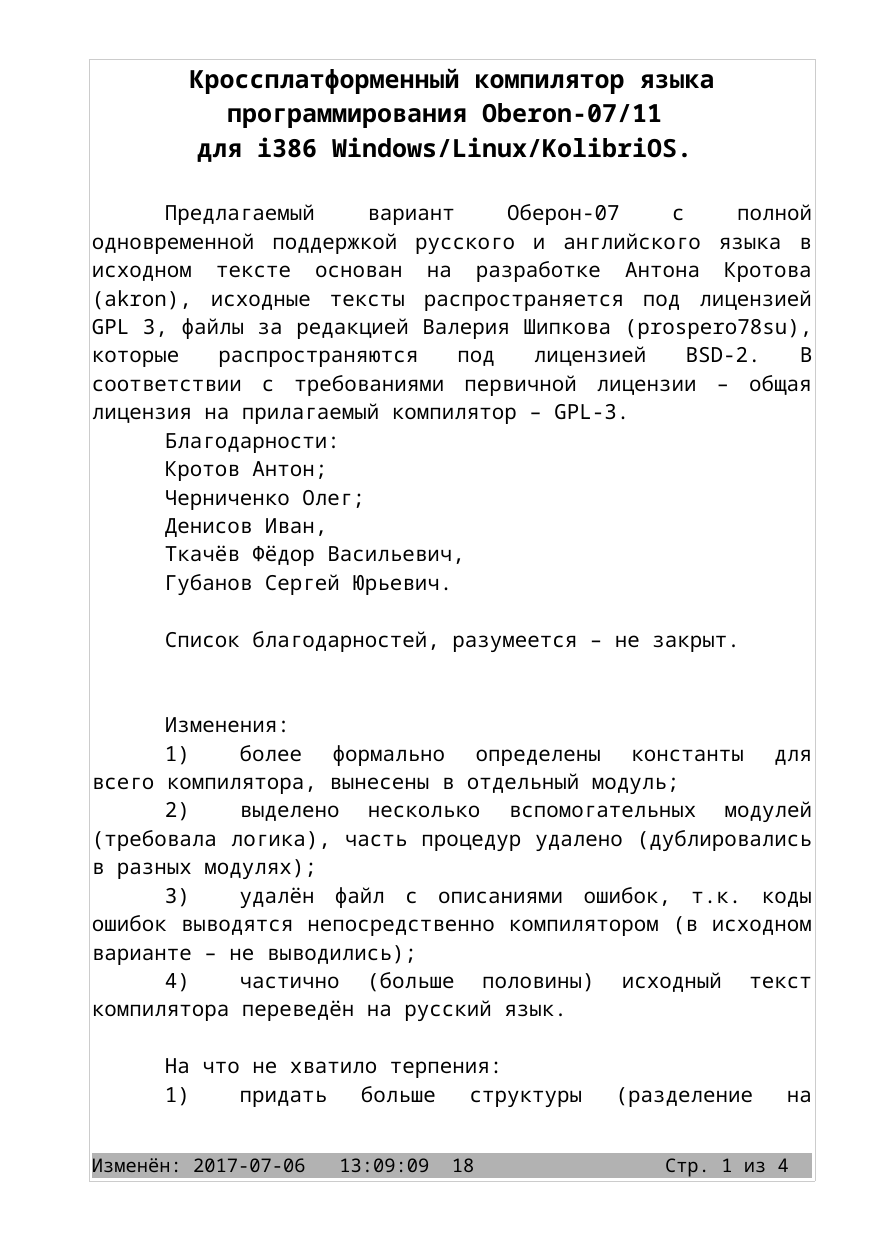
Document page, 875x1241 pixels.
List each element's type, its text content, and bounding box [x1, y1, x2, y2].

text На что не хватило терпения: [92, 1051, 812, 1080]
text для i386 Windows/Linux/KolibriOS. [92, 130, 812, 164]
text Кротов Антон; [92, 454, 812, 483]
list частично (больше половины) исходный текст компилятора переведён на русский язык. [92, 966, 812, 1023]
text Изменения: [92, 710, 812, 739]
text Черниченко Олег; [92, 483, 812, 511]
list выделено несколько вспомогательных модулей (требовала логика), часть процедур удалено (дублировались в разных модулях); [92, 796, 812, 881]
text Список благодарностей, разумеется – не закрыт. [92, 625, 812, 653]
text Губанов Сергей Юрьевич. [92, 568, 812, 596]
text Кроссплатформенный компилятор языка программирования Oberon-07/11 [92, 62, 812, 130]
text Денисов Иван, [92, 511, 812, 539]
text Ткачёв Фёдор Васильевич, [92, 539, 812, 568]
text Благодарности: [92, 426, 812, 454]
list удалён файл с описаниями ошибок, т.к. коды ошибок выводятся непосредственно компилятором (в исходном варианте – не выводились); [92, 881, 812, 966]
list придать больше структуры (разделение на [92, 1080, 812, 1108]
list более формально определены константы для всего компилятора, вынесены в отдельный модуль; [92, 739, 812, 796]
text Предлагаемый вариант Оберон-07 с полной одновременной поддержкой русского и английского языка в исходном тексте основан на разработке Антона Кротова (akron), исходные тексты распространяется под лицензией GPL 3, файлы за редакцией Валерия Шипкова (prospero78su), которые распространяются под лицензией BSD-2. В соответствии с требованиями первичной лицензии – общая лицензия на прилагаемый компилятор – GPL-3. [92, 198, 812, 426]
